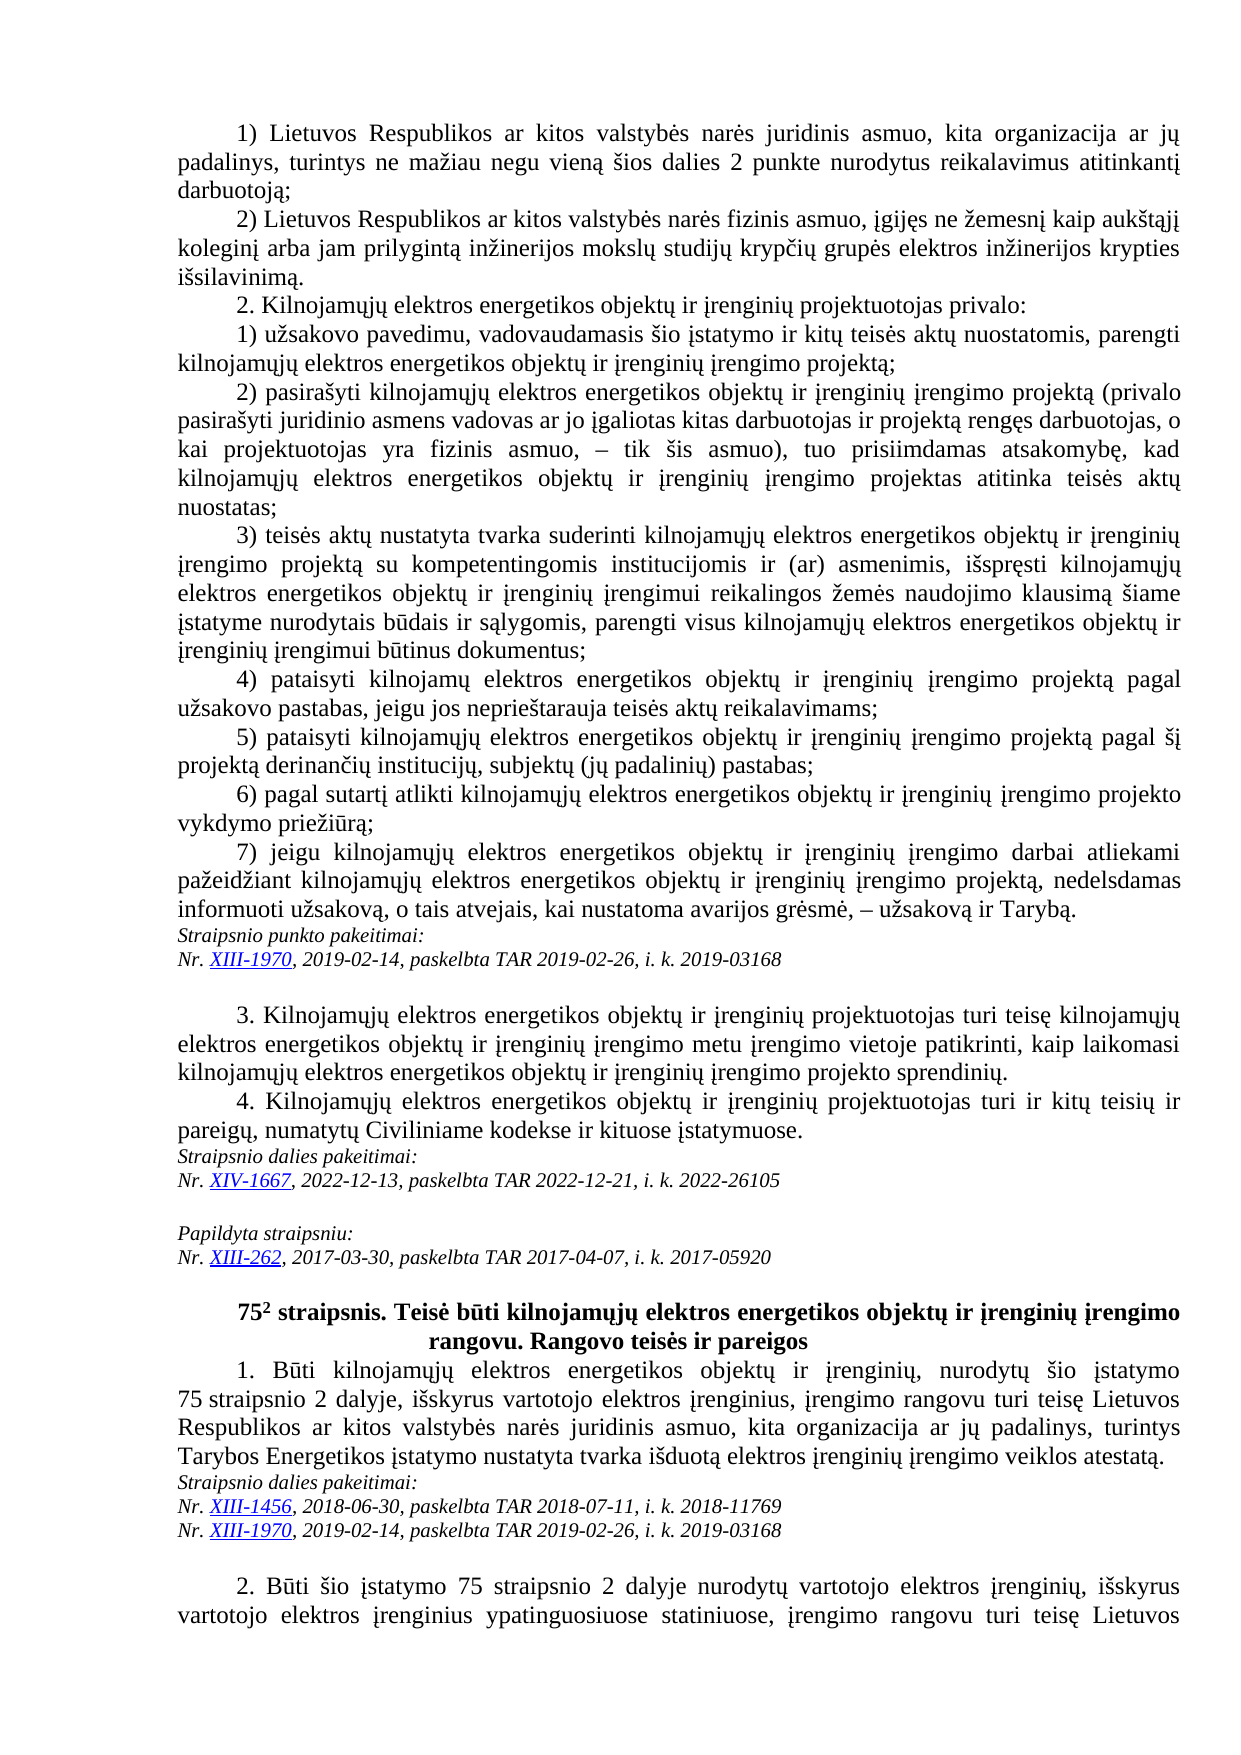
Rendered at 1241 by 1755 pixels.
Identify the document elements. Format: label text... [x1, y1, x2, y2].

text 752 straipsnis. Teisė būti kilnojamųjų elektros energetikos objektų ir įrenginių įrengimo rangovu. Rangovo teisės ir pareigos [237, 1297, 1181, 1355]
text Papildyta straipsniu: [177, 1221, 1181, 1245]
text 7) jeigu kilnojamųjų elektros energetikos objektų ir įrenginių įrengimo darbai atliekami pažeidžiant kilnojamųjų elektros energetikos objektų ir įrenginių įrengimo projektą, nedelsdamas informuoti užsakovą, o tais atvejais, kai nustatoma avarijos grėsmė, – užsakovą ir Tarybą. [177, 837, 1181, 923]
text 3) teisės aktų nustatyta tvarka suderinti kilnojamųjų elektros energetikos objektų ir įrenginių įrengimo projektą su kompetentingomis institucijomis ir (ar) asmenimis, išspręsti kilnojamųjų elektros energetikos objektų ir įrenginių įrengimui reikalingos žemės naudojimo klausimą šiame įstatyme nurodytais būdais ir sąlygomis, parengti visus kilnojamųjų elektros energetikos objektų ir įrenginių įrengimui būtinus dokumentus; [177, 521, 1181, 664]
text 3. Kilnojamųjų elektros energetikos objektų ir įrenginių projektuotojas turi teisę kilnojamųjų elektros energetikos objektų ir įrenginių įrengimo metu įrengimo vietoje patikrinti, kaip laikomasi kilnojamųjų elektros energetikos objektų ir įrenginių įrengimo projekto sprendinių. [177, 1000, 1181, 1086]
text 2. Būti šio įstatymo 75 straipsnio 2 dalyje nurodytų vartotojo elektros įrenginių, išskyrus vartotojo elektros įrenginius ypatinguosiuose statiniuose, įrengimo rangovu turi teisę Lietuvos [177, 1571, 1181, 1628]
text 2. Kilnojamųjų elektros energetikos objektų ir įrenginių projektuotojas privalo: [177, 291, 1181, 319]
text 5) pataisyti kilnojamųjų elektros energetikos objektų ir įrenginių įrengimo projektą pagal šį projektą derinančių institucijų, subjektų (jų padalinių) pastabas; [177, 722, 1181, 779]
text 4. Kilnojamųjų elektros energetikos objektų ir įrenginių projektuotojas turi ir kitų teisių ir pareigų, numatytų Civiliniame kodekse ir kituose įstatymuose. [177, 1086, 1181, 1144]
text Straipsnio dalies pakeitimai: [177, 1470, 1181, 1494]
text 6) pagal sutartį atlikti kilnojamųjų elektros energetikos objektų ir įrenginių įrengimo projekto vykdymo priežiūrą; [177, 779, 1181, 837]
text Straipsnio dalies pakeitimai: [177, 1144, 1181, 1168]
text 1. Būti kilnojamųjų elektros energetikos objektų ir įrenginių, nurodytų šio įstatymo 75 straipsnio 2 dalyje, išskyrus vartotojo elektros įrenginius, įrengimo rangovu turi teisę Lietuvos Respublikos ar kitos valstybės narės juridinis asmuo, kita organizacija ar jų padalinys, turintys Tarybos Energetikos įstatymo nustatyta tvarka išduotą elektros įrenginių įrengimo veiklos atestatą. [177, 1355, 1181, 1470]
text 1) Lietuvos Respublikos ar kitos valstybės narės juridinis asmuo, kita organizacija ar jų padalinys, turintys ne mažiau negu vieną šios dalies 2 punkte nurodytus reikalavimus atitinkantį darbuotoją; [177, 118, 1181, 204]
text Nr. XIII-262, 2017-03-30, paskelbta TAR 2017-04-07, i. k. 2017-05920 [177, 1245, 1181, 1269]
text Straipsnio punkto pakeitimai: [177, 923, 1181, 947]
text Nr. XIII-1970, 2019-02-14, paskelbta TAR 2019-02-26, i. k. 2019-03168 [177, 1518, 1181, 1542]
text Nr. XIII-1970, 2019-02-14, paskelbta TAR 2019-02-26, i. k. 2019-03168 [177, 947, 1181, 971]
text 4) pataisyti kilnojamų elektros energetikos objektų ir įrenginių įrengimo projektą pagal užsakovo pastabas, jeigu jos neprieštarauja teisės aktų reikalavimams; [177, 664, 1181, 722]
text 2) Lietuvos Respublikos ar kitos valstybės narės fizinis asmuo, įgijęs ne žemesnį kaip aukštąjį koleginį arba jam prilygintą inžinerijos mokslų studijų krypčių grupės elektros inžinerijos krypties išsilavinimą. [177, 204, 1181, 291]
text Nr. XIV-1667, 2022-12-13, paskelbta TAR 2022-12-21, i. k. 2022-26105 [177, 1168, 1181, 1192]
text 2) pasirašyti kilnojamųjų elektros energetikos objektų ir įrenginių įrengimo projektą (privalo pasirašyti juridinio asmens vadovas ar jo įgaliotas kitas darbuotojas ir projektą rengęs darbuotojas, o kai projektuotojas yra fizinis asmuo, – tik šis asmuo), tuo prisiimdamas atsakomybę, kad kilnojamųjų elektros energetikos objektų ir įrenginių įrengimo projektas atitinka teisės aktų nuostatas; [177, 377, 1181, 521]
text Nr. XIII-1456, 2018-06-30, paskelbta TAR 2018-07-11, i. k. 2018-11769 [177, 1494, 1181, 1518]
text 1) užsakovo pavedimu, vadovaudamasis šio įstatymo ir kitų teisės aktų nuostatomis, parengti kilnojamųjų elektros energetikos objektų ir įrenginių įrengimo projektą; [177, 319, 1181, 377]
